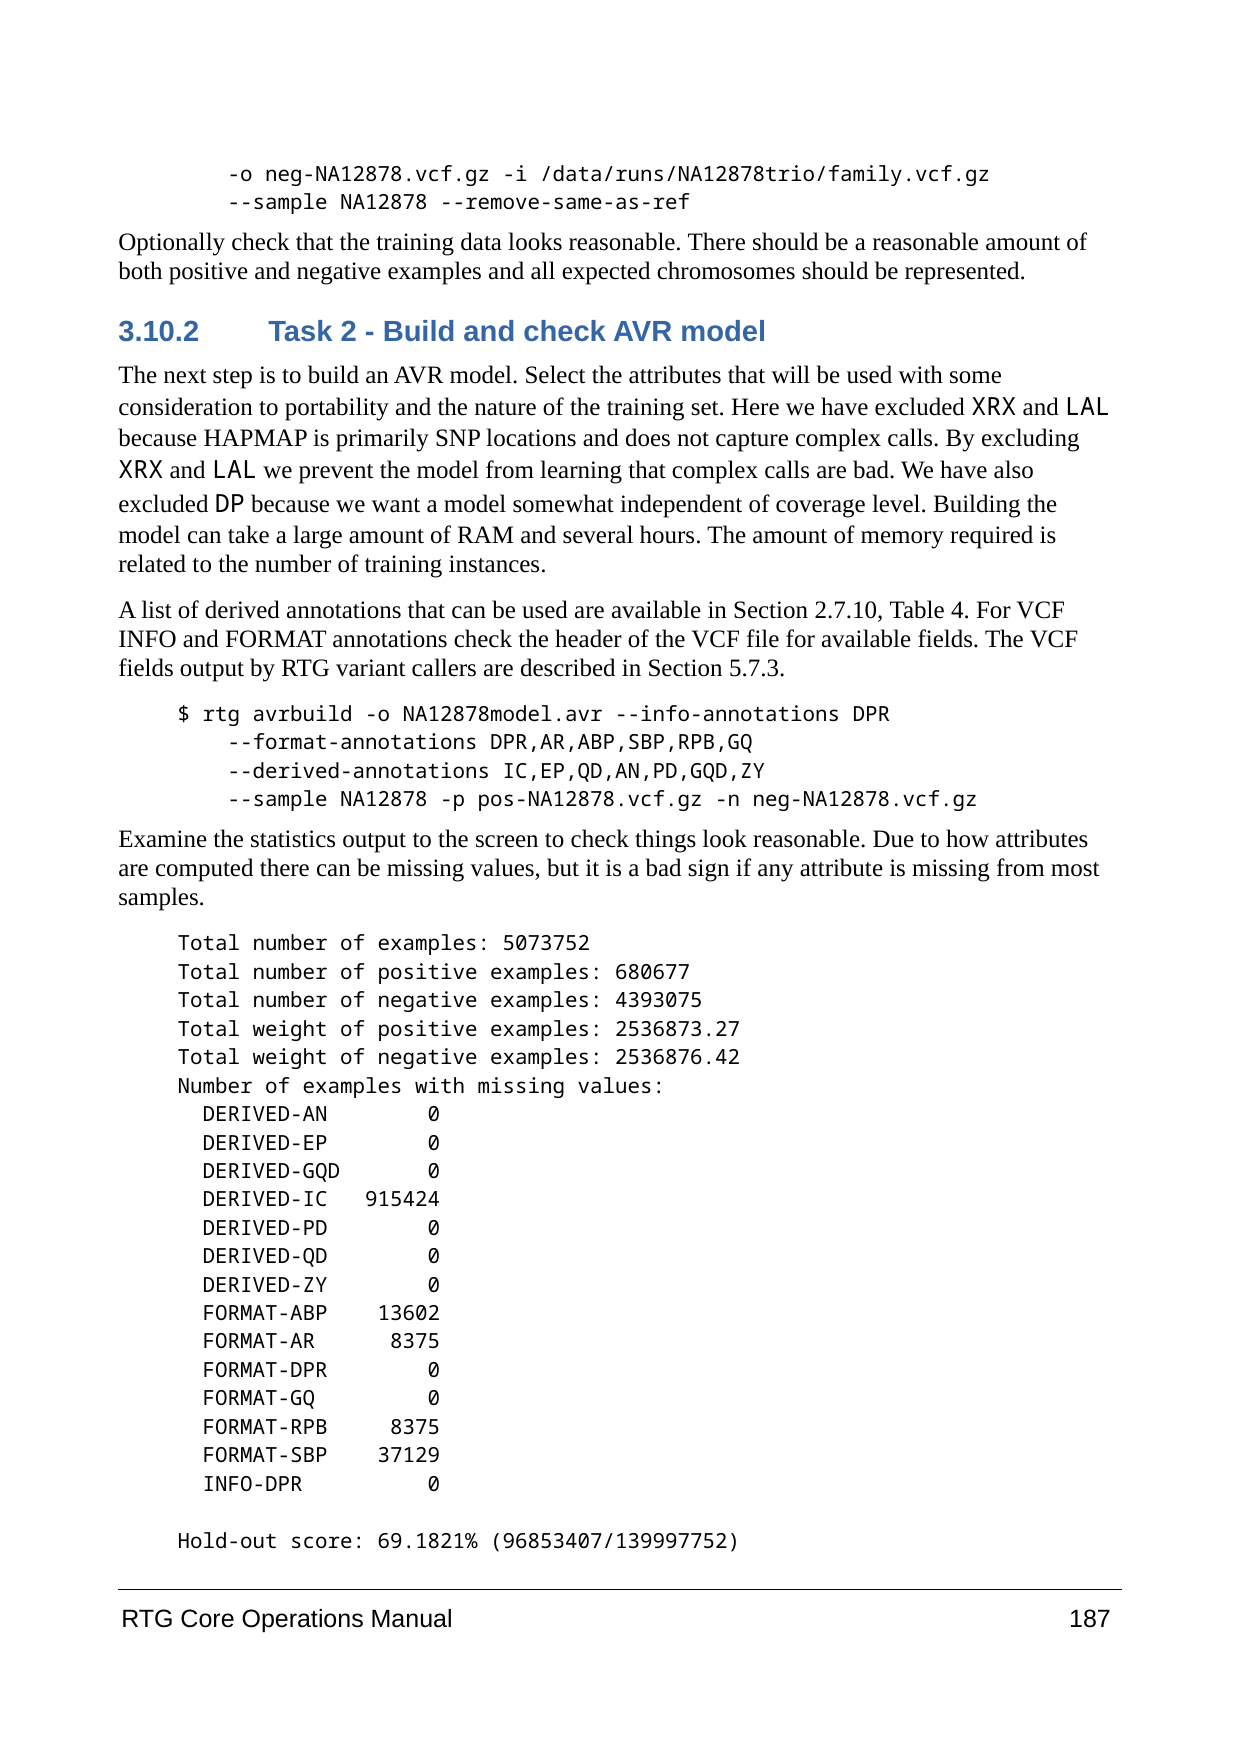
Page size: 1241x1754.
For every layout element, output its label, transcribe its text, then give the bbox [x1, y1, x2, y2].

text Examine the statistics output to the screen to check things look reasonable. Due to how attributes are computed there can be missing values, but it is a bad sign if any attribute is missing from most samples. [118, 824, 1122, 911]
text DERIVED-QD 0 [177, 1241, 1122, 1270]
text --sample NA12878 --remove-same-as-ref [177, 187, 1122, 216]
text FORMAT-RPB 8375 [177, 1412, 1122, 1440]
text FORMAT-SBP 37129 [177, 1440, 1122, 1469]
text FORMAT-DPR 0 [177, 1355, 1122, 1383]
text --format-annotations DPR,AR,ABP,SBP,RPB,GQ [177, 727, 1122, 756]
text Optionally check that the training data looks reasonable. There should be a reasonable amount of both positive and negative examples and all expected chromosomes should be represented. [118, 227, 1122, 285]
text FORMAT-GQ 0 [177, 1383, 1122, 1412]
subtitle Task 2 - Build and check AVR model [118, 314, 1122, 348]
text $ rtg avrbuild -o NA12878model.avr --info-annotations DPR [177, 699, 1122, 727]
text DERIVED-IC 915424 [177, 1184, 1122, 1213]
text Total number of examples: 5073752 [177, 928, 1122, 957]
text --derived-annotations IC,EP,QD,AN,PD,GQD,ZY [177, 756, 1122, 784]
text DERIVED-AN 0 [177, 1099, 1122, 1128]
text Total number of negative examples: 4393075 [177, 985, 1122, 1014]
text A list of derived annotations that can be used are available in Section 2.7.10, Table 4. For VCF INFO and FORMAT annotations check the header of the VCF file for available fields. The VCF fields output by RTG variant callers are described in Section 5.7.3. [118, 595, 1122, 681]
text Hold-out score: 69.1821% (96853407/139997752) [177, 1526, 1122, 1554]
text DERIVED-GQD 0 [177, 1156, 1122, 1184]
text DERIVED-EP 0 [177, 1128, 1122, 1156]
text Total weight of positive examples: 2536873.27 [177, 1014, 1122, 1042]
text Total number of positive examples: 680677 [177, 957, 1122, 985]
text DERIVED-ZY 0 [177, 1270, 1122, 1298]
text --sample NA12878 -p pos-NA12878.vcf.gz -n neg-NA12878.vcf.gz [177, 784, 1122, 813]
text The next step is to build an AVR model. Select the attributes that will be used with some consideration to portability and the nature of the training set. Here we have excluded XRX and LAL because HAPMAP is primarily SNP locations and does not capture complex calls. By excluding XRX and LAL we prevent the model from learning that complex calls are bad. We have also excluded DP because we want a model somewhat independent of coverage level. Building the model can take a large amount of RAM and several hours. The amount of memory required is related to the number of training instances. [118, 360, 1122, 577]
text DERIVED-PD 0 [177, 1213, 1122, 1241]
text Number of examples with missing values: [177, 1071, 1122, 1099]
text Total weight of negative examples: 2536876.42 [177, 1042, 1122, 1071]
text FORMAT-ABP 13602 [177, 1298, 1122, 1327]
text FORMAT-AR 8375 [177, 1327, 1122, 1355]
text INFO-DPR 0 [177, 1469, 1122, 1497]
text -o neg-NA12878.vcf.gz -i /data/runs/NA12878trio/family.vcf.gz [177, 159, 1122, 187]
